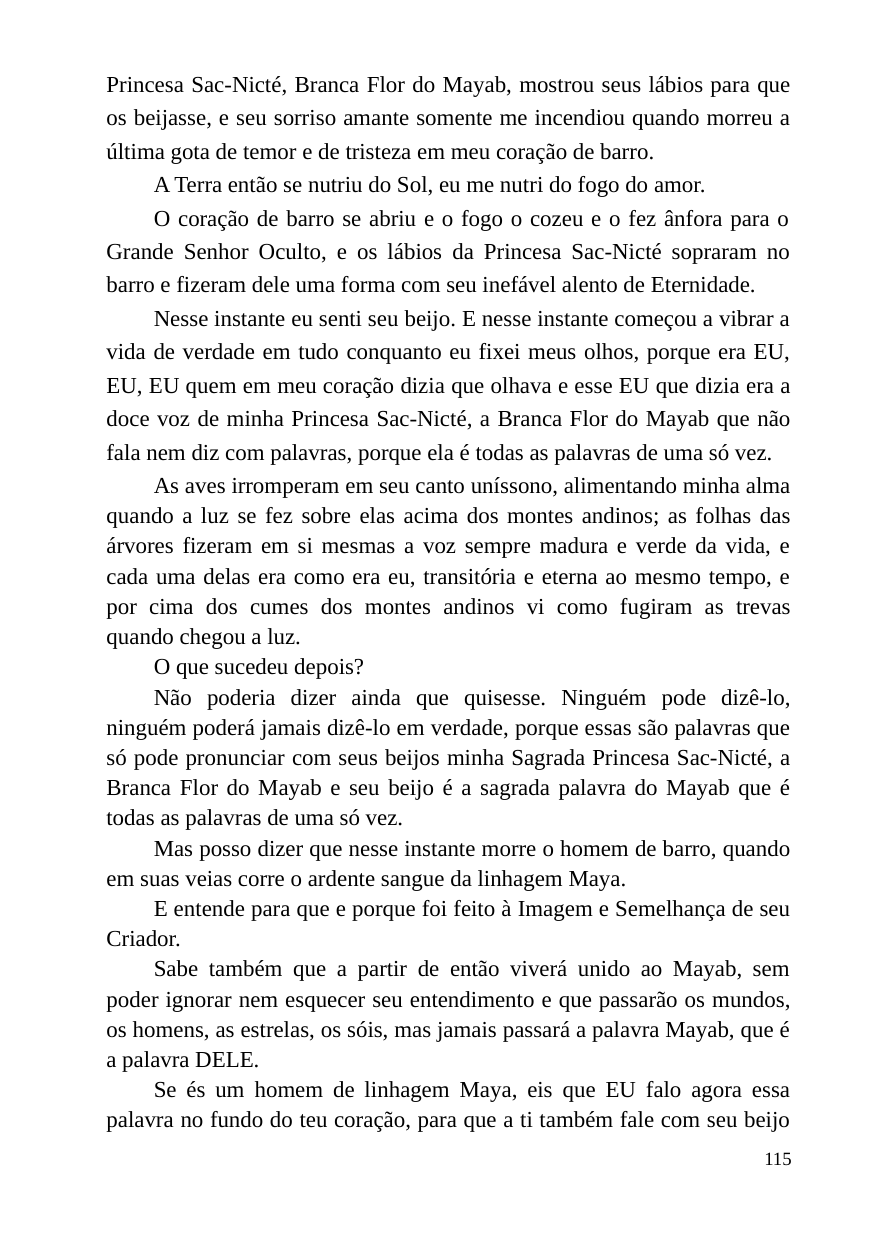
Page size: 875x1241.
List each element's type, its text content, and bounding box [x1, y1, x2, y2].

text O coração de barro se abriu e o fogo o cozeu e o fez ânfora para o Grande Senhor Oculto, e os lábios da Princesa Sac-Nicté sopraram no barro e fizeram dele uma forma com seu inefável alento de Eternidade. [106, 204, 791, 298]
text O que sucedeu depois? [106, 653, 791, 680]
text Se és um homem de linhagem Maya, eis que EU falo agora essa palavra no fundo do teu coração, para que a ti também fale com seu beijo [106, 1076, 791, 1133]
text Nesse instante eu senti seu beijo. E nesse instante começou a vibrar a vida de verdade em tudo conquanto eu fixei meus olhos, porque era EU, EU, EU quem em meu coração dizia que olhava e esse EU que dizia era a doce voz de minha Princesa Sac-Nicté, a Branca Flor do Mayab que não fala nem diz com palavras, porque ela é todas as palavras de uma só vez. [106, 305, 791, 465]
text As aves irromperam em seu canto uníssono, alimentando minha alma quando a luz se fez sobre elas acima dos montes andinos; as folhas das árvores fizeram em si mesmas a voz sempre madura e verde da vida, e cada uma delas era como era eu, transitória e eterna ao mesmo tempo, e por cima dos cumes dos montes andinos vi como fugiram as trevas quando chegou a luz. [106, 472, 791, 649]
text Princesa Sac-Nicté, Branca Flor do Mayab, mostrou seus lábios para que os beijasse, e seu sorriso amante somente me incendiou quando morreu a última gota de temor e de tristeza em meu coração de barro. [106, 71, 791, 164]
text A Terra então se nutriu do Sol, eu me nutri do fogo do amor. [106, 171, 791, 197]
text Não poderia dizer ainda que quisesse. Ninguém pode dizê-lo, ninguém poderá jamais dizê-lo em verdade, porque essas são palavras que só pode pronunciar com seus beijos minha Sagrada Princesa Sac-Nicté, a Branca Flor do Mayab e seu beijo é a sagrada palavra do Mayab que é todas as palavras de uma só vez. [106, 683, 791, 831]
text Mas posso dizer que nesse instante morre o homem de barro, quando em suas veias corre o ardente sangue da linhagem Maya. [106, 834, 791, 891]
text E entende para que e porque foi feito à Imagem e Semelhança de seu Criador. [106, 895, 791, 952]
text Sabe também que a partir de então viverá unido ao Mayab, sem poder ignorar nem esquecer seu entendimento e que passarão os mundos, os homens, as estrelas, os sóis, mas jamais passará a palavra Mayab, que é a palavra DELE. [106, 955, 791, 1072]
